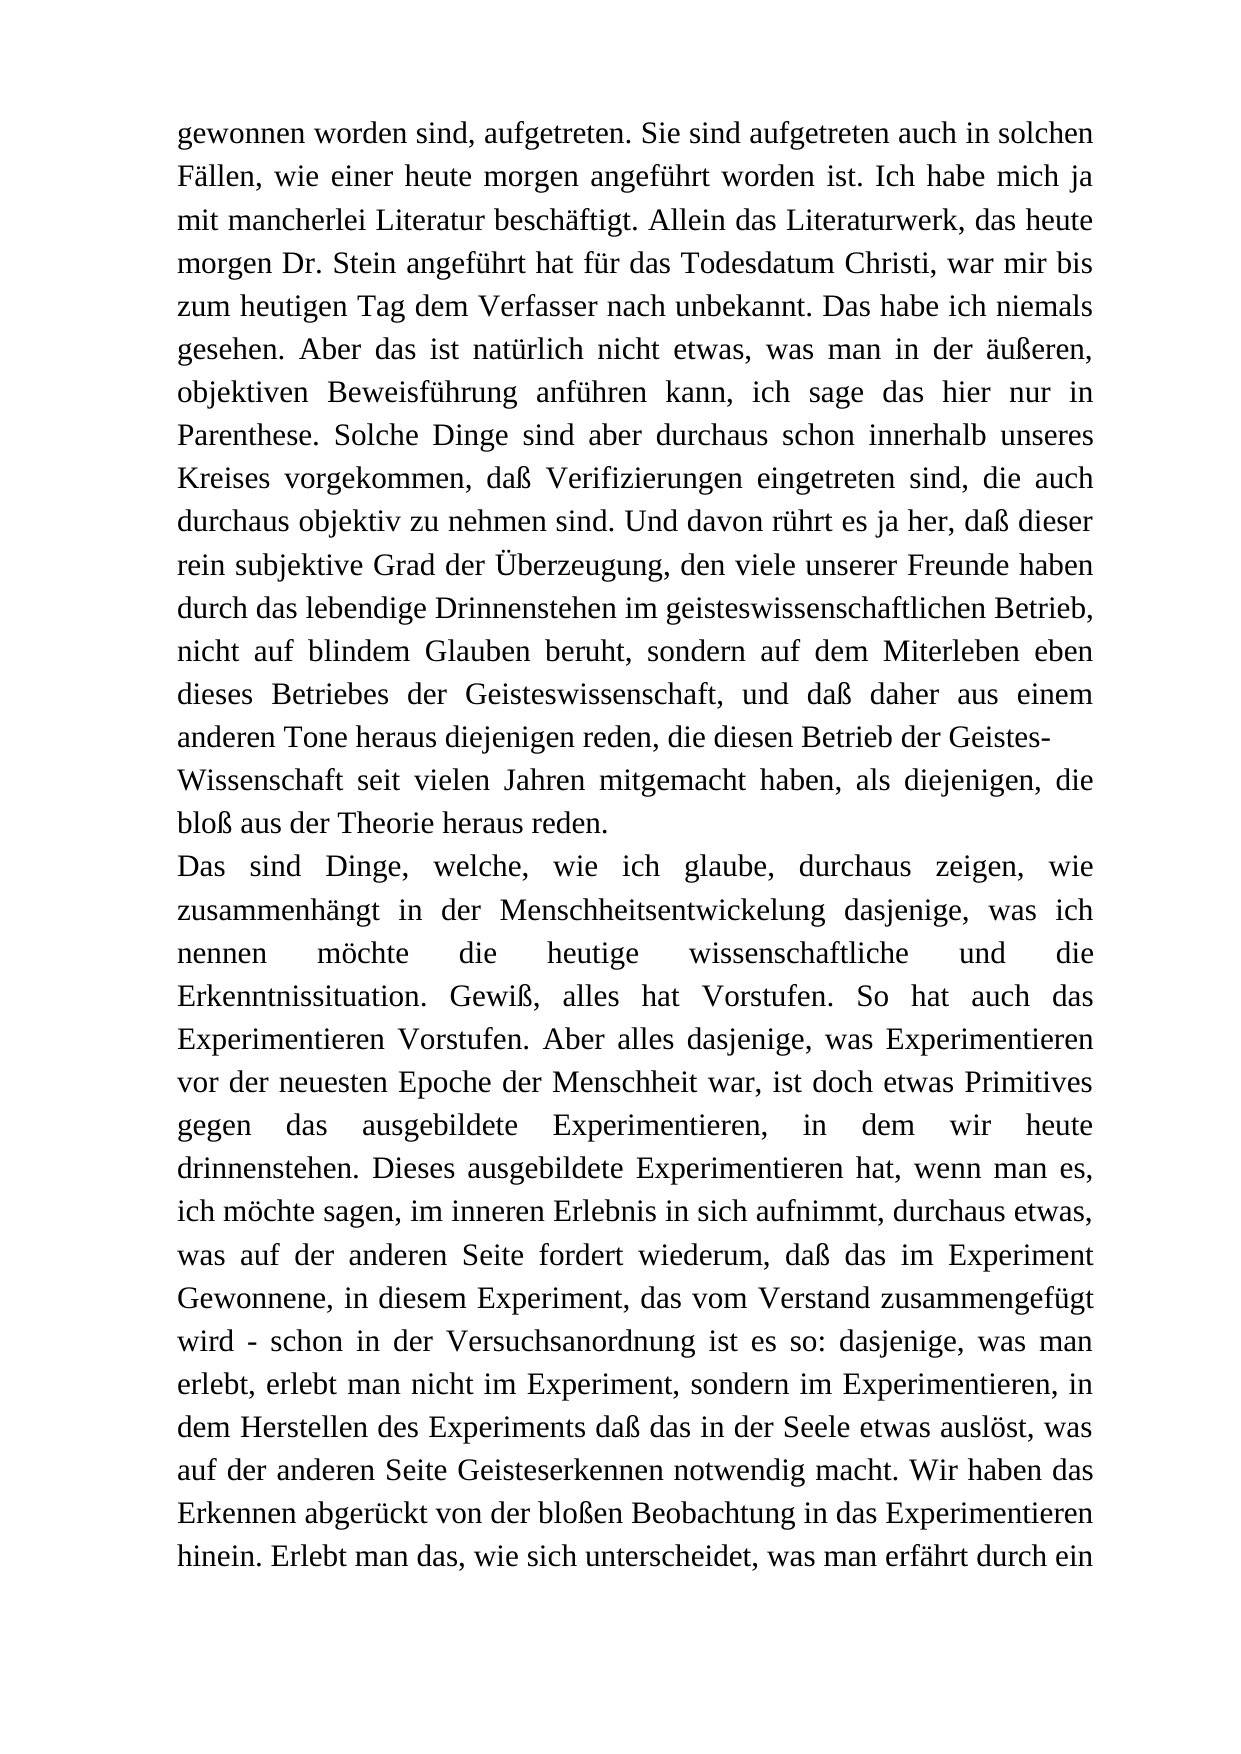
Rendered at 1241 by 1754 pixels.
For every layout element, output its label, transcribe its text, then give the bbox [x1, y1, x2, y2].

text gewonnen worden sind, aufgetreten. Sie sind aufgetreten auch in solchen Fällen, wie einer heute morgen angeführt worden ist. Ich habe mich ja mit mancherlei Literatur beschäftigt. Allein das Literaturwerk, das heute morgen Dr. Stein angeführt hat für das Todesdatum Christi, war mir bis zum heutigen Tag dem Verfasser nach unbekannt. Das habe ich niemals gesehen. Aber das ist natürlich nicht etwas, was man in der äußeren, objektiven Beweisführung anführen kann, ich sage das hier nur in Parenthese. Solche Dinge sind aber durchaus schon innerhalb unseres Kreises vorgekommen, daß Verifizierungen eingetreten sind, die auch durchaus objektiv zu nehmen sind. Und davon rührt es ja her, daß dieser rein subjektive Grad der Überzeugung, den viele unserer Freunde haben durch das lebendige Drinnenstehen im geisteswissenschaftlichen Betrieb, nicht auf blindem Glauben beruht, sondern auf dem Miterleben eben dieses Betriebes der Geisteswissenschaft, und daß daher aus einem anderen Tone heraus diejenigen reden, die diesen Betrieb der Geistes- [177, 114, 1094, 754]
text Das sind Dinge, welche, wie ich glaube, durchaus zeigen, wie zusammenhängt in der Menschheitsentwickelung dasjenige, was ich nennen möchte die heutige wissenschaftliche und die Erkenntnissituation. Gewiß, alles hat Vorstufen. So hat auch das Experimentieren Vorstufen. Aber alles dasjenige, was Experimentieren vor der neuesten Epoche der Menschheit war, ist doch etwas Primitives gegen das ausgebildete Experimentieren, in dem wir heute drinnenstehen. Dieses ausgebildete Experimentieren hat, wenn man es, ich möchte sagen, im inneren Erlebnis in sich aufnimmt, durchaus etwas, was auf der anderen Seite fordert wiederum, daß das im Experiment Gewonnene, in diesem Experiment, das vom Verstand zusammengefügt wird - schon in der Versuchsanordnung ist es so: dasjenige, was man erlebt, erlebt man nicht im Experiment, sondern im Experimentieren, in dem Herstellen des Experiments daß das in der Seele etwas auslöst, was auf der anderen Seite Geisteserkennen notwendig macht. Wir haben das Erkennen abgerückt von der bloßen Beobachtung in das Experimentieren hinein. Erlebt man das, wie sich unterscheidet, was man erfährt durch ein [177, 848, 1094, 1574]
text Wissenschaft seit vielen Jahren mitgemacht haben, als diejenigen, die bloß aus der Theorie heraus reden. [177, 761, 1094, 841]
